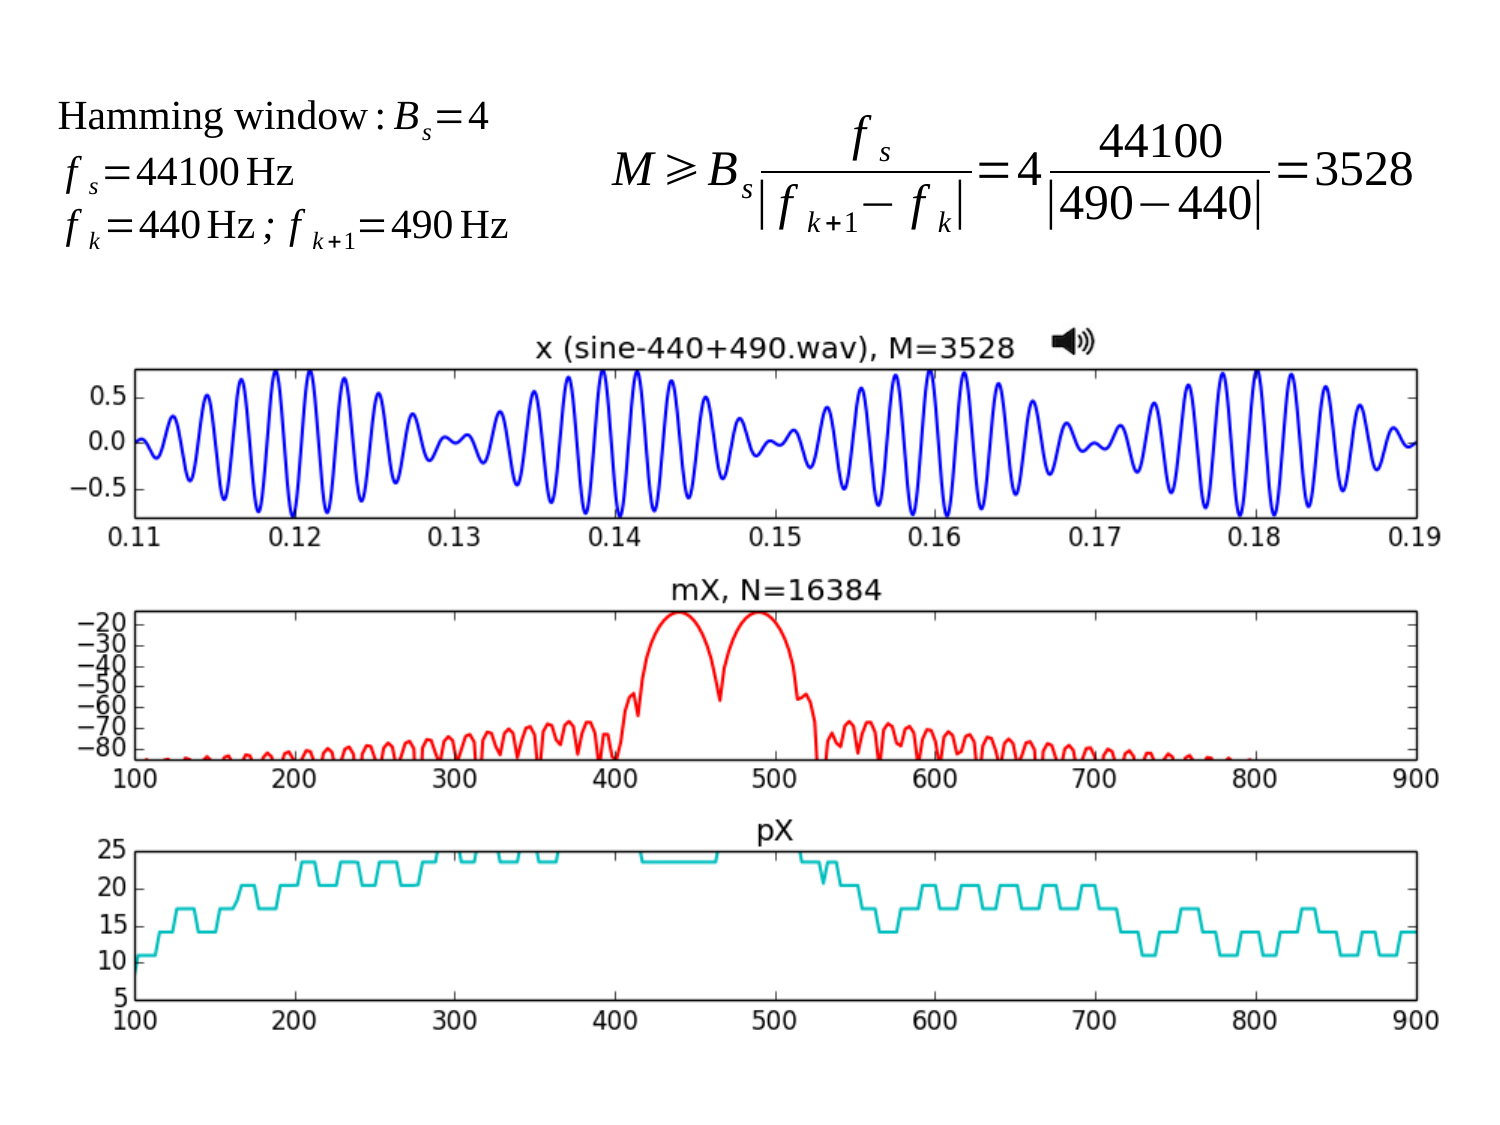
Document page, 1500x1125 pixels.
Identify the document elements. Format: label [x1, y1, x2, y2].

chart [50, 93, 517, 308]
picture [43, 309, 1469, 1060]
chart [602, 105, 1421, 239]
